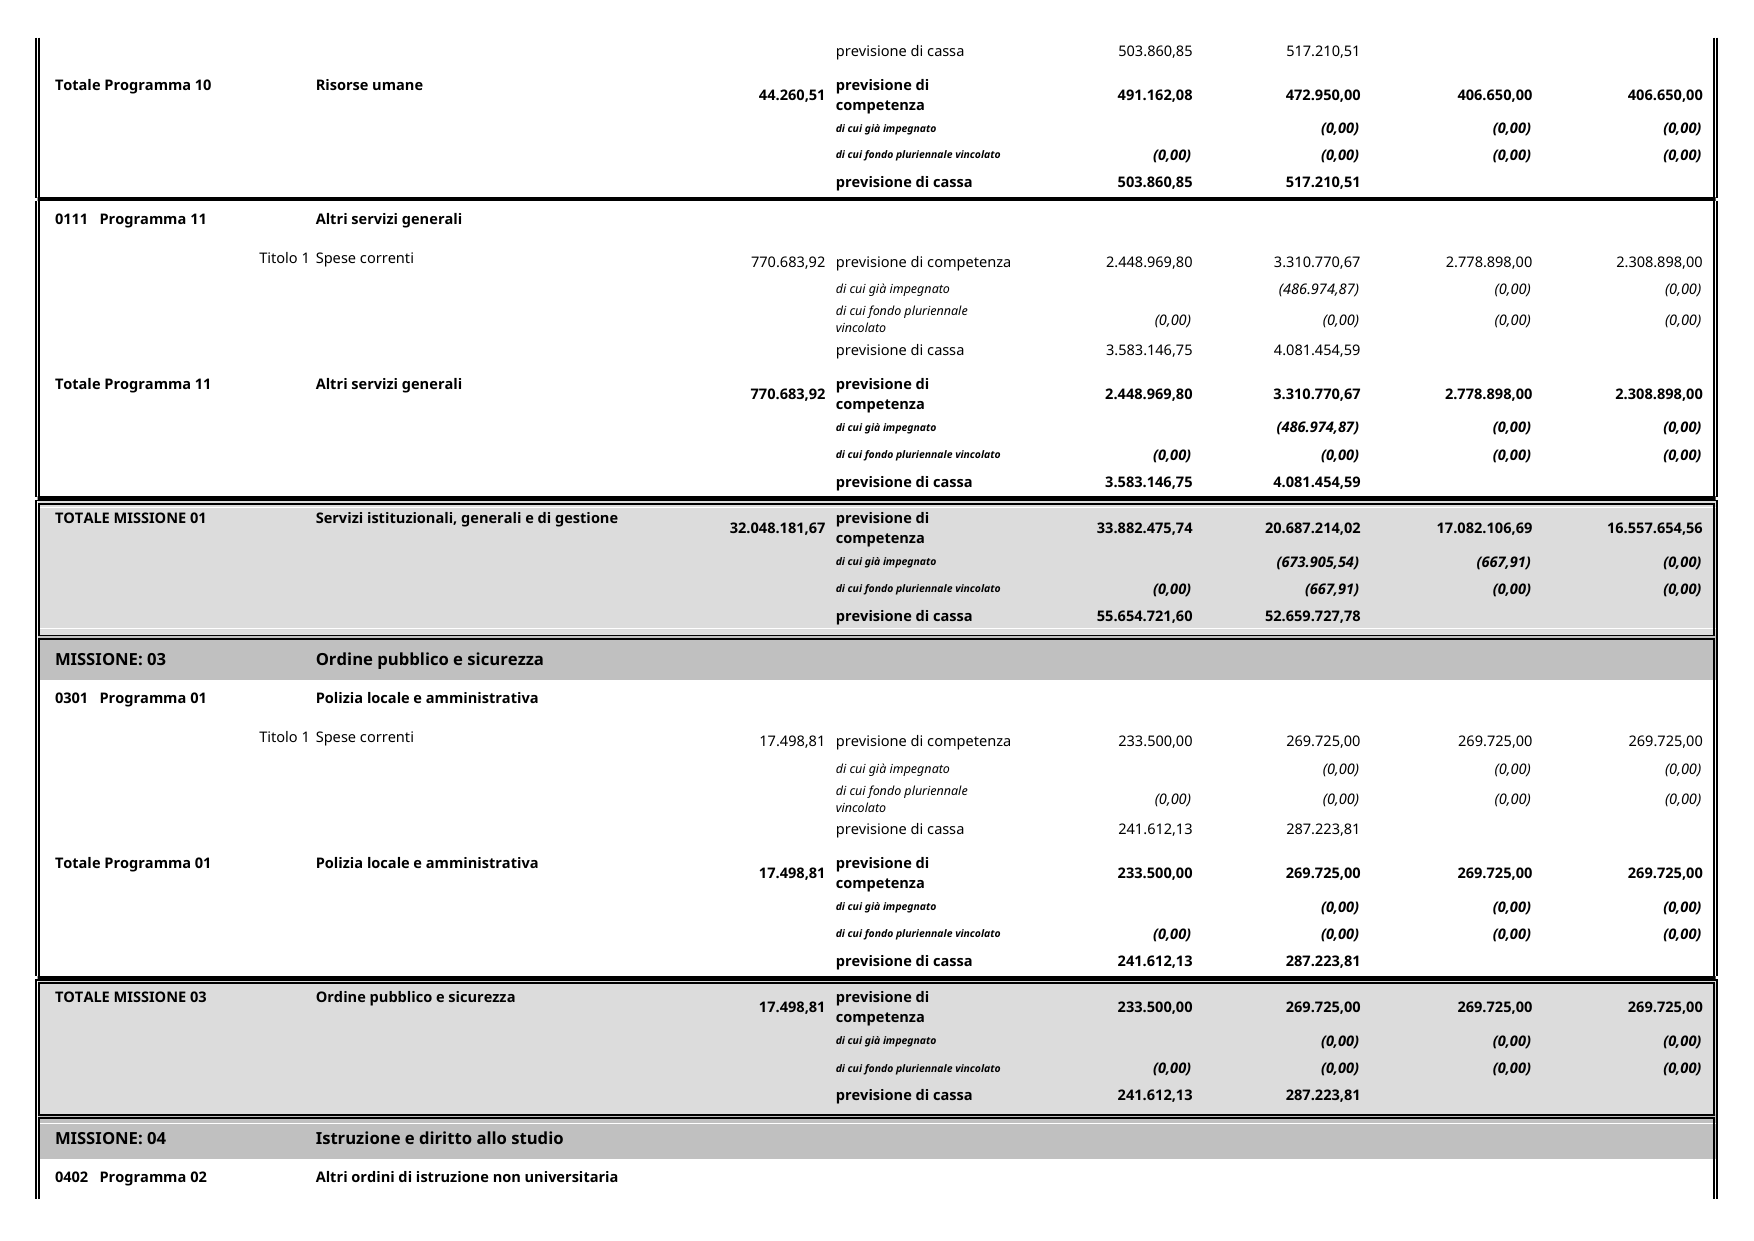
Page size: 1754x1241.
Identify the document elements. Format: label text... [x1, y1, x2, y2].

table_cell Ordine pubblico e sicurezza [313, 987, 663, 1027]
table_cell [40, 1194, 52, 1198]
table_cell [663, 846, 828, 853]
table_cell [1023, 1055, 1027, 1081]
table_cell (0,00) [1027, 141, 1195, 168]
table_cell previsione di cassa [833, 469, 1023, 495]
table_cell [663, 469, 828, 495]
table_cell [1706, 168, 1713, 196]
table_cell [663, 920, 828, 948]
table_cell [52, 336, 313, 363]
table_cell 2.448.969,80 [1027, 248, 1195, 276]
table_cell (0,00) [1201, 782, 1363, 816]
table_cell (667,91) [1201, 575, 1363, 602]
table_cell [1363, 38, 1369, 64]
table_cell previsione di cassa [833, 1081, 1023, 1108]
table_cell di cui già impegnato [833, 893, 1023, 920]
table_cell 503.860,85 [1027, 38, 1195, 64]
table_cell di cui già impegnato [833, 276, 1023, 302]
table_cell previsione di cassa [833, 168, 1023, 196]
table_cell [1195, 115, 1201, 141]
table_cell [1540, 366, 1706, 374]
table_cell 287.223,81 [1201, 1081, 1363, 1108]
table_cell 3.310.770,67 [1201, 248, 1363, 276]
table_cell [1535, 336, 1540, 363]
table_cell 233.500,00 [1027, 727, 1195, 755]
table_cell 17.498,81 [663, 853, 828, 893]
table_cell [828, 374, 833, 414]
table_cell previsione di cassa [833, 602, 1023, 628]
table_cell [828, 602, 833, 628]
table_cell [833, 719, 1023, 727]
table_cell [40, 469, 52, 495]
table_cell (0,00) [1369, 782, 1535, 816]
table_cell (0,00) [1540, 893, 1706, 920]
table_cell 17.498,81 [663, 727, 828, 755]
table_cell 406.650,00 [1369, 75, 1535, 115]
table_cell 2.778.898,00 [1369, 248, 1535, 276]
table_cell [828, 920, 833, 948]
table_cell [1023, 168, 1027, 196]
table_cell 472.950,00 [1201, 75, 1363, 115]
table_cell [1706, 920, 1713, 948]
table_cell [663, 440, 828, 468]
table_cell [40, 640, 52, 644]
table_cell [1363, 816, 1369, 842]
table_cell [313, 276, 663, 302]
table_cell [52, 38, 313, 64]
table_cell 3.310.770,67 [1201, 374, 1363, 414]
table_cell [1195, 366, 1201, 374]
table_cell [1195, 469, 1201, 495]
table_cell [52, 141, 313, 168]
table_cell [40, 575, 52, 602]
table_cell [663, 115, 828, 141]
table_cell (0,00) [1369, 414, 1535, 440]
table_cell [1535, 920, 1540, 948]
table_cell [1027, 115, 1195, 141]
table_cell [1023, 336, 1027, 363]
table_cell 491.162,08 [1027, 75, 1195, 115]
table_cell [1369, 719, 1535, 727]
table_cell [1706, 366, 1713, 374]
table_cell [1535, 755, 1540, 782]
table_cell 32.048.181,67 [663, 508, 828, 547]
table_cell [1195, 987, 1201, 1027]
table_cell [40, 1081, 52, 1108]
table_cell [40, 276, 52, 302]
table_cell [1706, 816, 1713, 842]
table_cell Servizi istituzionali, generali e di gestione [313, 508, 663, 547]
table_cell [52, 67, 313, 75]
table_cell (0,00) [1540, 1055, 1706, 1081]
table_cell [1540, 1081, 1706, 1108]
table_cell [40, 644, 52, 674]
table_cell 17.498,81 [663, 987, 828, 1027]
table_cell [1363, 67, 1369, 75]
table_cell 0301 Programma 01 [52, 688, 313, 714]
table_cell [40, 67, 52, 75]
table_cell [40, 1160, 52, 1167]
table_cell [1023, 602, 1027, 628]
table_cell (0,00) [1540, 1027, 1706, 1055]
table_cell [1369, 366, 1535, 374]
table_cell [1195, 893, 1201, 920]
table_cell [1706, 38, 1713, 64]
table_cell [1535, 38, 1540, 64]
table_cell (0,00) [1201, 141, 1363, 168]
table_cell [1195, 948, 1201, 974]
table_cell [1195, 755, 1201, 782]
table_cell [1369, 1081, 1535, 1108]
table_cell Altri servizi generali [313, 374, 663, 414]
table_cell [1700, 1167, 1713, 1194]
table_cell [1369, 629, 1535, 635]
table_cell [1700, 201, 1713, 208]
table_cell 20.687.214,02 [1201, 508, 1363, 547]
table_cell [663, 1108, 828, 1114]
table_cell [1023, 141, 1027, 168]
table_cell [313, 235, 1700, 241]
table_cell 2.448.969,80 [1027, 374, 1195, 414]
table_cell [1706, 1108, 1713, 1114]
table_cell 269.725,00 [1369, 987, 1535, 1027]
table_cell [1023, 276, 1027, 302]
table_cell 269.725,00 [1540, 727, 1706, 755]
table_cell [1023, 115, 1027, 141]
table_cell [663, 782, 828, 816]
table_cell [1706, 1055, 1713, 1081]
table_cell 241.612,13 [1027, 1081, 1195, 1108]
table_cell (0,00) [1369, 755, 1535, 782]
table_cell [1201, 67, 1363, 75]
table_cell [1195, 248, 1201, 276]
table_cell [1535, 302, 1540, 336]
table_cell [313, 719, 663, 727]
table_cell [1023, 38, 1027, 64]
table_cell 517.210,51 [1201, 38, 1363, 64]
table_cell [313, 782, 663, 816]
table_cell [828, 893, 833, 920]
table_cell [52, 366, 313, 374]
table_cell [52, 241, 313, 248]
table_cell [1023, 547, 1027, 575]
table_cell di cui fondo pluriennale vincolato [833, 440, 1023, 468]
table_cell (0,00) [1540, 755, 1706, 782]
table_cell [40, 1027, 52, 1055]
table_cell [1195, 374, 1201, 414]
table_cell [1369, 1108, 1535, 1114]
table_cell [1535, 168, 1540, 196]
table_cell [1363, 248, 1369, 276]
table_cell [1363, 168, 1369, 196]
table_cell [40, 1119, 52, 1123]
table_cell [1195, 67, 1201, 75]
table_cell [828, 302, 833, 336]
table_cell [313, 640, 1700, 644]
table_cell [1363, 469, 1369, 495]
table_cell [1195, 782, 1201, 816]
table_cell [1363, 302, 1369, 336]
table_cell [1363, 1081, 1369, 1108]
table_cell [40, 602, 52, 628]
table_cell [1363, 374, 1369, 414]
table_cell 517.210,51 [1201, 168, 1363, 196]
table_cell [40, 1167, 52, 1194]
table_cell [40, 987, 52, 1027]
table_cell [52, 1153, 313, 1159]
table_cell (0,00) [1201, 1027, 1363, 1055]
table_cell [1706, 414, 1713, 440]
table_cell (0,00) [1027, 302, 1195, 336]
table_cell [1363, 1027, 1369, 1055]
table_cell [833, 1108, 1023, 1114]
table_cell [828, 575, 833, 602]
table_cell [663, 755, 828, 782]
table_cell previsione di cassa [833, 816, 1023, 842]
table_cell 233.500,00 [1027, 987, 1195, 1027]
table_cell (0,00) [1201, 440, 1363, 468]
table_cell [40, 1108, 52, 1114]
table_cell [1535, 727, 1540, 755]
table_cell [1706, 141, 1713, 168]
table_cell [1700, 1124, 1713, 1153]
table_cell [1706, 755, 1713, 782]
table_cell Altri servizi generali [313, 209, 1700, 235]
table_cell [1706, 1027, 1713, 1055]
table_cell 3.583.146,75 [1027, 469, 1195, 495]
table_cell [1706, 719, 1713, 727]
table_cell di cui fondo pluriennale vincolato [833, 1055, 1023, 1081]
table_cell [40, 893, 52, 920]
table_cell [52, 680, 313, 688]
table_cell [1195, 602, 1201, 628]
table_cell [40, 414, 52, 440]
table_cell [828, 987, 833, 1027]
table_cell [1363, 782, 1369, 816]
table_cell di cui fondo pluriennale vincolato [833, 782, 1023, 816]
table_cell [1369, 38, 1535, 64]
table_cell (486.974,87) [1201, 276, 1363, 302]
table_cell [1363, 547, 1369, 575]
table_cell [1363, 893, 1369, 920]
table_cell previsione di cassa [833, 948, 1023, 974]
table_cell Polizia locale e amministrativa [313, 688, 1700, 714]
table_cell [40, 1055, 52, 1081]
table_cell [1535, 719, 1540, 727]
table_cell [663, 276, 828, 302]
table_cell (0,00) [1540, 575, 1706, 602]
table_cell di cui fondo pluriennale vincolato [833, 141, 1023, 168]
table_cell (667,91) [1369, 547, 1535, 575]
table_cell [1369, 469, 1535, 495]
table_cell (0,00) [1027, 575, 1195, 602]
table_cell [40, 674, 52, 680]
table_cell [313, 547, 663, 575]
table_cell [52, 1055, 313, 1081]
table_cell [52, 201, 313, 208]
table_cell [40, 141, 52, 168]
table_cell [1363, 508, 1369, 547]
table_cell (0,00) [1027, 1055, 1195, 1081]
table_cell [1201, 241, 1363, 248]
table_cell Altri ordini di istruzione non universitaria [313, 1167, 1700, 1194]
table_cell [663, 141, 828, 168]
table_cell [52, 276, 313, 302]
table_cell [313, 168, 663, 196]
table_cell [1363, 336, 1369, 363]
table_cell [313, 67, 663, 75]
table_cell (0,00) [1369, 276, 1535, 302]
table_cell [1535, 1055, 1540, 1081]
table_cell [1363, 575, 1369, 602]
table_cell [1700, 680, 1713, 688]
table_cell [1027, 241, 1195, 248]
table_cell [1363, 987, 1369, 1027]
table_cell [1535, 469, 1540, 495]
table_cell MISSIONE: 04 [52, 1124, 313, 1153]
table_cell [1363, 414, 1369, 440]
table_cell [833, 67, 1023, 75]
table_cell [1363, 1055, 1369, 1081]
table_cell [1363, 853, 1369, 893]
table_cell [828, 755, 833, 782]
table_cell [1195, 816, 1201, 842]
table_cell [828, 782, 833, 816]
table_cell [40, 115, 52, 141]
table_cell [1023, 920, 1027, 948]
table_cell [1700, 1160, 1713, 1167]
table_cell [1023, 816, 1027, 842]
table_cell (0,00) [1369, 440, 1535, 468]
table_cell di cui già impegnato [833, 547, 1023, 575]
table_cell [313, 1081, 663, 1108]
table_cell [1706, 602, 1713, 628]
table_cell [40, 629, 52, 635]
table_cell [313, 1108, 663, 1114]
table_cell [52, 715, 313, 719]
table_cell (486.974,87) [1201, 414, 1363, 440]
table_cell [52, 547, 313, 575]
table_cell [313, 602, 663, 628]
table_cell [313, 674, 1700, 680]
table_cell [833, 366, 1023, 374]
table_cell [1023, 948, 1027, 974]
table_cell [1363, 719, 1369, 727]
table_cell [1027, 276, 1195, 302]
table_cell [828, 276, 833, 302]
table_cell [828, 414, 833, 440]
table_cell [52, 235, 313, 241]
table_cell [313, 115, 663, 141]
table_cell (0,00) [1369, 1027, 1535, 1055]
table_cell [1195, 38, 1201, 64]
table_cell [313, 201, 1700, 208]
table_cell [40, 209, 52, 235]
table_cell [828, 816, 833, 842]
table_cell [1535, 75, 1540, 115]
table_cell [1535, 276, 1540, 302]
table_cell [1700, 1153, 1713, 1159]
table_cell [828, 719, 833, 727]
table_cell [40, 366, 52, 374]
table_cell 241.612,13 [1027, 816, 1195, 842]
table_cell [1706, 1081, 1713, 1108]
table_cell [1195, 336, 1201, 363]
table_cell [1540, 38, 1706, 64]
table_cell [40, 680, 52, 688]
table_cell 52.659.727,78 [1201, 602, 1363, 628]
table_cell [40, 241, 52, 248]
table_cell [1706, 547, 1713, 575]
table_cell di cui già impegnato [833, 115, 1023, 141]
table_cell [1363, 141, 1369, 168]
table_cell previsione di competenza [833, 853, 1023, 893]
table_cell previsione di cassa [833, 336, 1023, 363]
table_cell [828, 1081, 833, 1108]
table_cell TOTALE MISSIONE 01 [52, 508, 313, 547]
table_cell [40, 547, 52, 575]
table_cell (0,00) [1027, 920, 1195, 948]
table_cell [1023, 1027, 1027, 1055]
table_cell [1369, 336, 1535, 363]
table_cell [1201, 366, 1363, 374]
table_cell [313, 469, 663, 495]
table_cell (0,00) [1369, 920, 1535, 948]
table_cell [40, 336, 52, 363]
table_cell [40, 374, 52, 414]
table_cell [1535, 816, 1540, 842]
table_cell (0,00) [1540, 440, 1706, 468]
table_cell 287.223,81 [1201, 816, 1363, 842]
table_cell [40, 719, 52, 727]
table_cell [1540, 336, 1706, 363]
table_cell [663, 575, 828, 602]
table_cell [1195, 1081, 1201, 1108]
table_cell [1023, 469, 1027, 495]
table_cell [313, 141, 663, 168]
table_cell [1023, 853, 1027, 893]
table_cell [40, 38, 52, 64]
table_cell [828, 115, 833, 141]
table_cell [52, 1119, 313, 1123]
table_cell (0,00) [1201, 920, 1363, 948]
table_cell [1535, 602, 1540, 628]
table_cell [52, 674, 313, 680]
table_cell [313, 1027, 663, 1055]
table_cell [833, 629, 1023, 635]
table_cell [52, 1081, 313, 1108]
table_cell [40, 201, 52, 208]
table_cell Totale Programma 11 [52, 374, 313, 414]
table_cell 287.223,81 [1201, 948, 1363, 974]
table_cell [1706, 336, 1713, 363]
table_cell [1535, 508, 1540, 547]
table_cell (0,00) [1369, 893, 1535, 920]
table_cell previsione di competenza [833, 248, 1023, 276]
table_cell [1023, 374, 1027, 414]
table_cell [1706, 440, 1713, 468]
table_cell [1540, 948, 1706, 974]
table_cell [52, 115, 313, 141]
table_cell [828, 336, 833, 363]
table_cell [1535, 575, 1540, 602]
table_cell (0,00) [1201, 755, 1363, 782]
table_cell [1027, 629, 1195, 635]
table_cell (0,00) [1369, 115, 1535, 141]
table_cell [40, 727, 52, 755]
table_cell [1363, 366, 1369, 374]
table_cell [663, 816, 828, 842]
table_cell (0,00) [1201, 893, 1363, 920]
table_cell [1535, 1081, 1540, 1108]
table_cell di cui fondo pluriennale vincolato [833, 302, 1023, 336]
table_cell [1706, 846, 1713, 853]
table_cell [40, 508, 52, 547]
table_cell [1540, 241, 1706, 248]
table_cell [40, 920, 52, 948]
table_cell (0,00) [1027, 440, 1195, 468]
table_cell Spese correnti [313, 727, 663, 755]
table_cell [663, 893, 828, 920]
table_cell [52, 602, 313, 628]
table_cell [1027, 414, 1195, 440]
table_cell previsione di competenza [833, 987, 1023, 1027]
table_cell [828, 38, 833, 64]
table_cell [313, 575, 663, 602]
table_cell [1027, 1027, 1195, 1055]
table_cell [1706, 853, 1713, 893]
table_cell [1363, 115, 1369, 141]
table_cell [828, 366, 833, 374]
table_cell 3.583.146,75 [1027, 336, 1195, 363]
table_cell [1023, 987, 1027, 1027]
table_cell [52, 755, 313, 782]
table_cell (673.905,54) [1201, 547, 1363, 575]
table_cell (0,00) [1201, 1055, 1363, 1081]
table_cell [1540, 168, 1706, 196]
table_cell previsione di competenza [833, 75, 1023, 115]
table_cell [828, 547, 833, 575]
table_cell [1535, 141, 1540, 168]
table_cell [828, 727, 833, 755]
table_cell [1706, 987, 1713, 1027]
table_cell [1535, 67, 1540, 75]
table_cell [1535, 948, 1540, 974]
table_cell 33.882.475,74 [1027, 508, 1195, 547]
table_cell [1700, 688, 1713, 714]
table_cell di cui già impegnato [833, 755, 1023, 782]
table_cell [1023, 755, 1027, 782]
table_cell [1023, 414, 1027, 440]
table_cell [1195, 440, 1201, 468]
table_cell [313, 893, 663, 920]
table_cell [1706, 115, 1713, 141]
table_cell [1540, 816, 1706, 842]
table_cell [1369, 816, 1535, 842]
table_cell [1363, 920, 1369, 948]
table_cell [1195, 168, 1201, 196]
table_cell Polizia locale e amministrativa [313, 853, 663, 893]
table_cell [40, 75, 52, 115]
table_cell [1363, 846, 1369, 853]
table_cell [1700, 209, 1713, 235]
table_cell [40, 782, 52, 816]
table_cell [1195, 575, 1201, 602]
table_cell [1363, 75, 1369, 115]
table_cell [663, 67, 828, 75]
table_cell [1540, 67, 1706, 75]
table_cell [40, 816, 52, 842]
table_cell [1706, 248, 1713, 276]
table_cell [828, 141, 833, 168]
table_cell [40, 1153, 52, 1159]
table_cell [313, 948, 663, 974]
table_cell [1369, 948, 1535, 974]
table_cell [40, 248, 52, 276]
table_cell [40, 1124, 52, 1153]
table_cell [1540, 469, 1706, 495]
table_cell [1700, 640, 1713, 644]
table_cell [1195, 414, 1201, 440]
table_cell (0,00) [1540, 115, 1706, 141]
table_cell [1195, 846, 1201, 853]
table_cell 2.308.898,00 [1540, 248, 1706, 276]
table_cell [52, 414, 313, 440]
table_cell [52, 440, 313, 468]
table_cell [1706, 276, 1713, 302]
table_cell [1195, 920, 1201, 948]
table_cell [1201, 1108, 1363, 1114]
table_cell (0,00) [1540, 920, 1706, 948]
table_cell 269.725,00 [1369, 727, 1535, 755]
table_cell [52, 948, 313, 974]
table_cell 241.612,13 [1027, 948, 1195, 974]
table_cell [663, 948, 828, 974]
table_cell di cui fondo pluriennale vincolato [833, 575, 1023, 602]
table_cell [663, 302, 828, 336]
table_cell 269.725,00 [1201, 727, 1363, 755]
table_cell [833, 846, 1023, 853]
table_cell 55.654.721,60 [1027, 602, 1195, 628]
table_cell TOTALE MISSIONE 03 [52, 987, 313, 1027]
table_cell 770.683,92 [663, 374, 828, 414]
table_cell [663, 1027, 828, 1055]
table_cell [1195, 853, 1201, 893]
table_cell [52, 1194, 313, 1198]
table_cell [1027, 755, 1195, 782]
table_cell (0,00) [1540, 547, 1706, 575]
table_cell [828, 168, 833, 196]
table_cell [1023, 248, 1027, 276]
table_cell [1700, 235, 1713, 241]
table_cell [1540, 846, 1706, 853]
table_cell [828, 853, 833, 893]
table_cell [1700, 715, 1713, 719]
table_cell previsione di competenza [833, 727, 1023, 755]
table_cell [313, 1119, 1700, 1123]
table_cell [1706, 302, 1713, 336]
table_cell previsione di cassa [833, 38, 1023, 64]
table_cell [1540, 602, 1706, 628]
table_cell [1706, 575, 1713, 602]
table_cell [52, 893, 313, 920]
table_cell Totale Programma 10 [52, 75, 313, 115]
table_cell [1535, 1027, 1540, 1055]
table_cell Titolo 1 [52, 248, 313, 276]
table_cell [1023, 75, 1027, 115]
table_cell [313, 1194, 1700, 1198]
table_cell [52, 816, 313, 842]
table_cell [1363, 241, 1369, 248]
table_cell [313, 302, 663, 336]
table_cell [1023, 893, 1027, 920]
table_cell [663, 336, 828, 363]
table_cell di cui già impegnato [833, 414, 1023, 440]
table_cell [1700, 644, 1713, 674]
table_cell [1700, 1119, 1713, 1123]
table_cell [1201, 719, 1363, 727]
table_cell [1535, 853, 1540, 893]
table_cell [828, 75, 833, 115]
table_cell [52, 782, 313, 816]
table_cell [1363, 440, 1369, 468]
table_cell [663, 1081, 828, 1108]
table_cell [40, 168, 52, 196]
table_cell [52, 302, 313, 336]
table_cell [1195, 141, 1201, 168]
table_cell [40, 846, 52, 853]
table_cell [52, 920, 313, 948]
table_cell [313, 680, 1700, 688]
table_cell [52, 469, 313, 495]
table_cell [833, 241, 1023, 248]
table_cell [313, 1153, 1700, 1159]
table_cell [1535, 366, 1540, 374]
table_cell [828, 440, 833, 468]
table_cell [52, 1160, 313, 1167]
table_cell 17.082.106,69 [1369, 508, 1535, 547]
table_cell Titolo 1 [52, 727, 313, 755]
table_cell 770.683,92 [663, 248, 828, 276]
table_cell di cui fondo pluriennale vincolato [833, 920, 1023, 948]
table_cell [40, 688, 52, 714]
table_cell [663, 241, 828, 248]
table_cell Istruzione e diritto allo studio [313, 1124, 1700, 1153]
table_cell [1023, 1081, 1027, 1108]
table_cell 269.725,00 [1369, 853, 1535, 893]
table_cell 503.860,85 [1027, 168, 1195, 196]
table_cell 4.081.454,59 [1201, 336, 1363, 363]
table_cell [1027, 366, 1195, 374]
table_cell [1195, 75, 1201, 115]
table_cell [663, 547, 828, 575]
table_cell [1535, 248, 1540, 276]
table_cell [1369, 846, 1535, 853]
table_cell 44.260,51 [663, 75, 828, 115]
table_cell 16.557.654,56 [1540, 508, 1706, 547]
table_cell [1027, 67, 1195, 75]
table_cell [1369, 67, 1535, 75]
table_cell [1700, 674, 1713, 680]
table_cell [40, 715, 52, 719]
table_cell (0,00) [1540, 782, 1706, 816]
table_cell previsione di competenza [833, 508, 1023, 547]
table_cell [1535, 547, 1540, 575]
table_cell [40, 302, 52, 336]
table_cell [313, 755, 663, 782]
table_cell [40, 853, 52, 893]
table_cell [1540, 1108, 1706, 1114]
table_cell [313, 414, 663, 440]
table_cell [1535, 893, 1540, 920]
table_cell (0,00) [1369, 141, 1535, 168]
table_cell Totale Programma 01 [52, 853, 313, 893]
table_cell [1706, 948, 1713, 974]
table_cell [1700, 1194, 1713, 1198]
table_cell (0,00) [1369, 575, 1535, 602]
table_cell [52, 1108, 313, 1114]
table_cell [663, 366, 828, 374]
table_cell [1023, 727, 1027, 755]
table_cell [1540, 629, 1706, 635]
table_cell [1201, 629, 1363, 635]
table_cell [1706, 629, 1713, 635]
table_cell [1363, 602, 1369, 628]
table_cell [40, 755, 52, 782]
table_cell [828, 248, 833, 276]
table_cell [1535, 987, 1540, 1027]
table_cell [40, 948, 52, 974]
table_cell [1027, 846, 1195, 853]
table_cell (0,00) [1369, 1055, 1535, 1081]
table_cell MISSIONE: 03 [52, 644, 313, 674]
table_cell [52, 846, 313, 853]
table_cell [1195, 302, 1201, 336]
table_cell [52, 1027, 313, 1055]
table_cell Ordine pubblico e sicurezza [313, 644, 1700, 674]
table_cell [828, 1027, 833, 1055]
table_cell [1195, 241, 1201, 248]
table_cell (0,00) [1540, 414, 1706, 440]
table_cell [313, 366, 663, 374]
table_cell [1363, 276, 1369, 302]
table_cell [1706, 469, 1713, 495]
table_cell [1027, 893, 1195, 920]
table_cell [1369, 602, 1535, 628]
table_cell (0,00) [1540, 276, 1706, 302]
table_cell [1535, 782, 1540, 816]
table_cell [663, 602, 828, 628]
table_cell [1195, 727, 1201, 755]
table_cell [1195, 276, 1201, 302]
table_cell (0,00) [1540, 141, 1706, 168]
table_cell [52, 575, 313, 602]
table_cell [1023, 508, 1027, 547]
table_cell 269.725,00 [1540, 987, 1706, 1027]
table_cell [1195, 1027, 1201, 1055]
table_cell [1201, 846, 1363, 853]
table_cell (0,00) [1540, 302, 1706, 336]
table_cell [52, 168, 313, 196]
table_cell [1540, 719, 1706, 727]
table_cell [52, 640, 313, 644]
table_cell [40, 440, 52, 468]
table_cell [1535, 374, 1540, 414]
table_cell [313, 715, 1700, 719]
table_cell 4.081.454,59 [1201, 469, 1363, 495]
table_cell (0,00) [1369, 302, 1535, 336]
table_cell [828, 67, 833, 75]
table_cell [1027, 547, 1195, 575]
table_cell [1195, 719, 1201, 727]
table_cell [663, 629, 828, 635]
table_cell [313, 629, 663, 635]
table_cell [1706, 374, 1713, 414]
table_cell 269.725,00 [1201, 987, 1363, 1027]
table_cell (0,00) [1201, 115, 1363, 141]
table_cell (0,00) [1027, 782, 1195, 816]
table_cell [1369, 241, 1535, 248]
table_cell [1027, 1108, 1195, 1114]
table_cell previsione di competenza [833, 374, 1023, 414]
table_cell [313, 920, 663, 948]
table_cell [1535, 115, 1540, 141]
table_cell (0,00) [1201, 302, 1363, 336]
table_cell [1706, 782, 1713, 816]
table_cell 269.725,00 [1201, 853, 1363, 893]
table_cell 2.308.898,00 [1540, 374, 1706, 414]
table_cell [1363, 948, 1369, 974]
table_cell [828, 1055, 833, 1081]
table_cell 406.650,00 [1540, 75, 1706, 115]
table_cell [1023, 782, 1027, 816]
table_cell [313, 38, 663, 64]
table_cell di cui già impegnato [833, 1027, 1023, 1055]
table_cell 0111 Programma 11 [52, 209, 313, 235]
table_cell [313, 241, 663, 248]
table_cell [663, 1055, 828, 1081]
table_cell [828, 948, 833, 974]
table_cell [52, 719, 313, 727]
table_cell [1706, 727, 1713, 755]
table_cell [1369, 168, 1535, 196]
table_cell [663, 168, 828, 196]
table_cell [1023, 575, 1027, 602]
table_cell Risorse umane [313, 75, 663, 115]
table_cell 233.500,00 [1027, 853, 1195, 893]
table_cell [1706, 67, 1713, 75]
table_cell [1195, 1055, 1201, 1081]
table_cell [1535, 440, 1540, 468]
table_cell [1706, 508, 1713, 547]
table_cell [1023, 302, 1027, 336]
table_cell Spese correnti [313, 248, 663, 276]
table_cell [1363, 727, 1369, 755]
table_cell [1027, 719, 1195, 727]
table_cell [313, 336, 663, 363]
table_cell [828, 469, 833, 495]
table_cell [1195, 508, 1201, 547]
table_cell [1023, 440, 1027, 468]
table_cell [40, 235, 52, 241]
table_cell [1195, 547, 1201, 575]
table_cell [313, 440, 663, 468]
table_cell [313, 816, 663, 842]
table_cell [1706, 75, 1713, 115]
table_cell 269.725,00 [1540, 853, 1706, 893]
table_cell [52, 629, 313, 635]
table_cell [663, 414, 828, 440]
table_cell [313, 1160, 1700, 1167]
table_cell [1363, 755, 1369, 782]
table_cell [663, 719, 828, 727]
table_cell [1535, 414, 1540, 440]
table_cell [1706, 893, 1713, 920]
table_cell [663, 38, 828, 64]
table_cell 0402 Programma 02 [52, 1167, 313, 1194]
table_cell [1706, 241, 1713, 248]
table_cell [828, 508, 833, 547]
table_cell [313, 1055, 663, 1081]
table_cell 2.778.898,00 [1369, 374, 1535, 414]
table_cell [313, 846, 663, 853]
